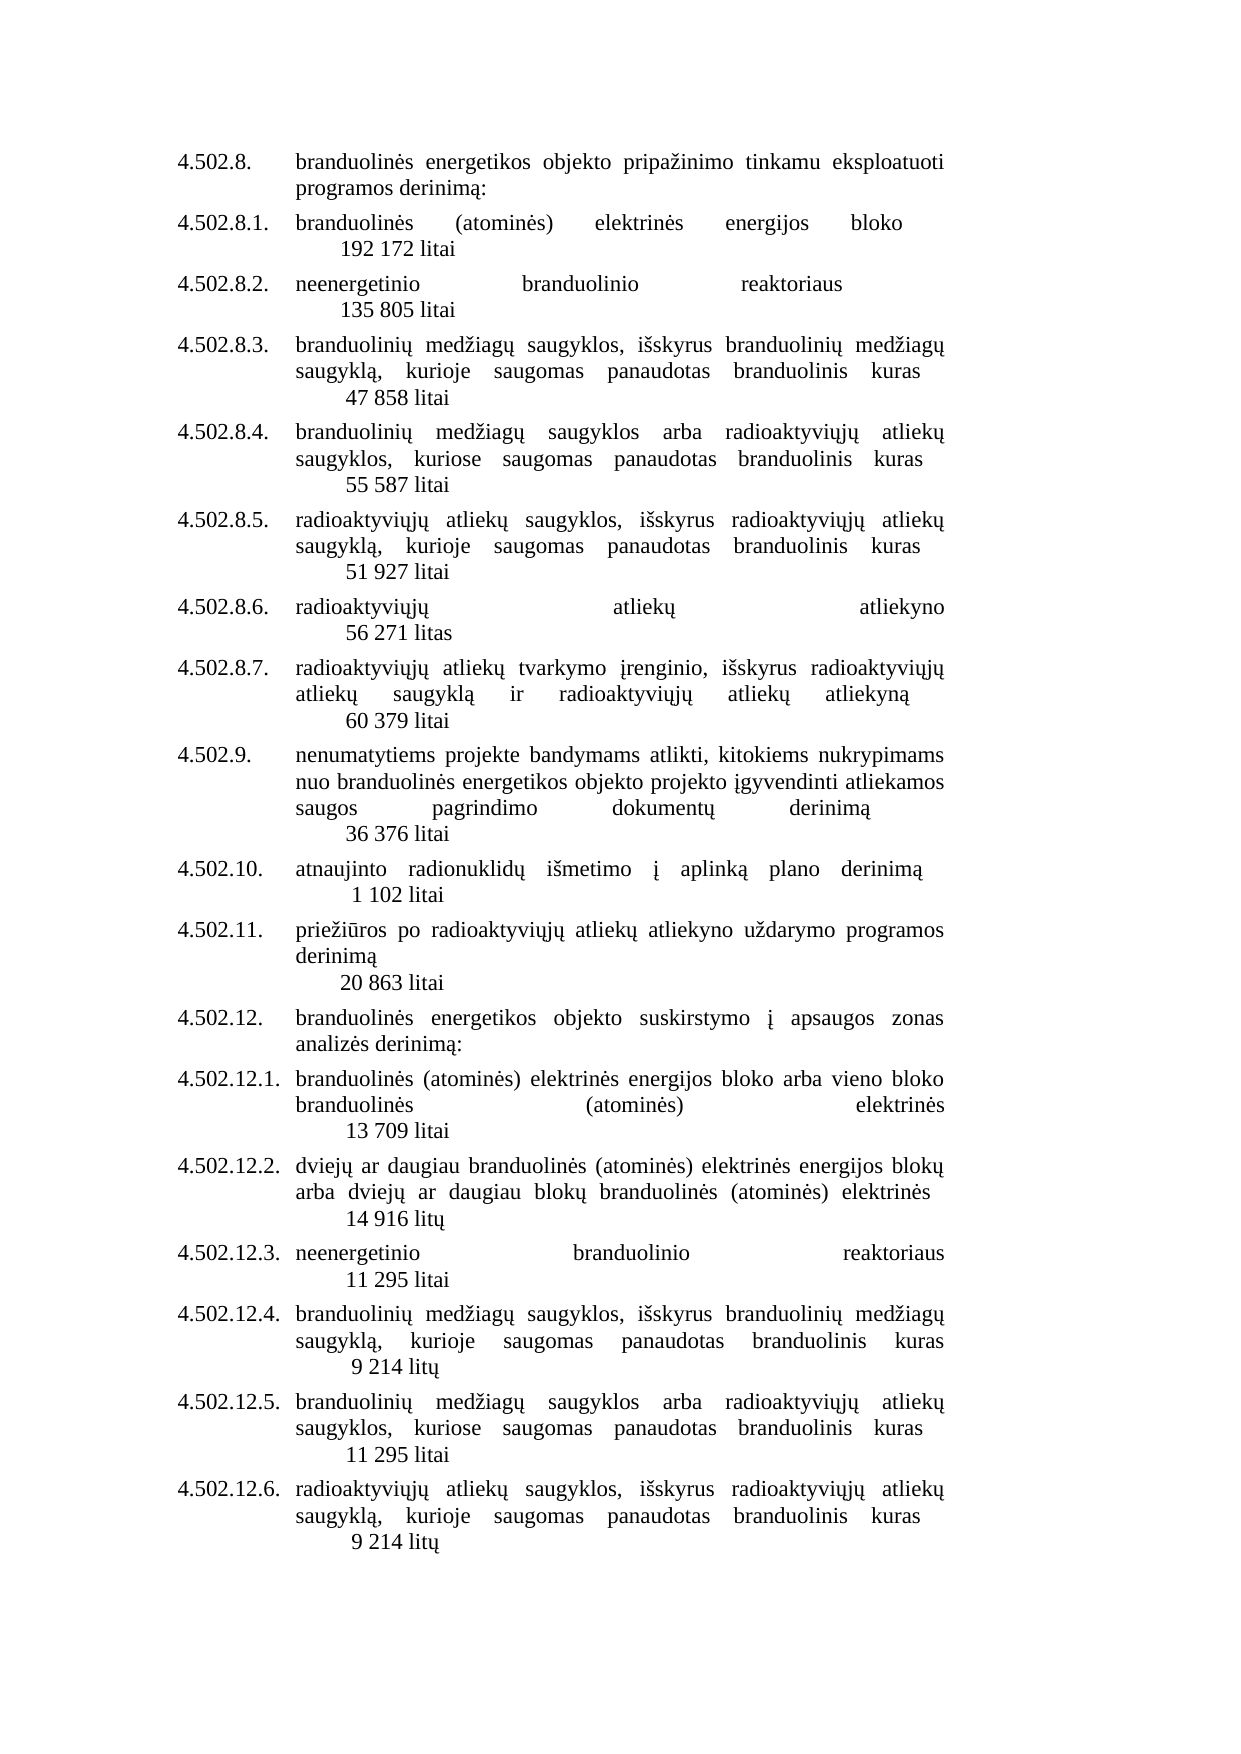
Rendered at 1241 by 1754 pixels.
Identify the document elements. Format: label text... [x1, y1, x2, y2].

text 4.502.8.6. radioaktyviųjų atliekų atliekyno 56 271 litas [177, 593, 945, 646]
text 4.502.8.1. branduolinės (atominės) elektrinės energijos bloko 192 172 litai [177, 209, 945, 261]
text 4.502.12.4. branduolinių medžiagų saugyklos, išskyrus branduolinių medžiagų saugyklą, kurioje saugomas panaudotas branduolinis kuras 9 214 litų [177, 1301, 945, 1379]
text 4.502.8.2. neenergetinio branduolinio reaktoriaus 135 805 litai [177, 270, 945, 322]
text 4.502.8.3. branduolinių medžiagų saugyklos, išskyrus branduolinių medžiagų saugyklą, kurioje saugomas panaudotas branduolinis kuras 47 858 litai [177, 331, 945, 410]
text 4.502.12.3. neenergetinio branduolinio reaktoriaus 11 295 litai [177, 1239, 945, 1292]
text 4.502.11. priežiūros po radioaktyviųjų atliekų atliekyno uždarymo programos derinimą 20 863 litai [177, 916, 945, 995]
text 4.502.8.5. radioaktyviųjų atliekų saugyklos, išskyrus radioaktyviųjų atliekų saugyklą, kurioje saugomas panaudotas branduolinis kuras 51 927 litai [177, 506, 945, 585]
text 4.502.12.5. branduolinių medžiagų saugyklos arba radioaktyviųjų atliekų saugyklos, kuriose saugomas panaudotas branduolinis kuras 11 295 litai [177, 1388, 945, 1467]
text 4.502.12. branduolinės energetikos objekto suskirstymo į apsaugos zonas analizės derinimą: [177, 1004, 945, 1056]
text 4.502.8.4. branduolinių medžiagų saugyklos arba radioaktyviųjų atliekų saugyklos, kuriose saugomas panaudotas branduolinis kuras 55 587 litai [177, 418, 945, 497]
text 4.502.8. branduolinės energetikos objekto pripažinimo tinkamu eksploatuoti programos derinimą: [177, 148, 945, 200]
text 4.502.12.6. radioaktyviųjų atliekų saugyklos, išskyrus radioaktyviųjų atliekų saugyklą, kurioje saugomas panaudotas branduolinis kuras 9 214 litų [177, 1475, 945, 1554]
text 4.502.12.1. branduolinės (atominės) elektrinės energijos bloko arba vieno bloko branduolinės (atominės) elektrinės 13 709 litai [177, 1065, 945, 1144]
text 4.502.9. nenumatytiems projekte bandymams atlikti, kitokiems nukrypimams nuo branduolinės energetikos objekto projekto įgyvendinti atliekamos saugos pagrindimo dokumentų derinimą 36 376 litai [177, 741, 945, 847]
text 4.502.12.2. dviejų ar daugiau branduolinės (atominės) elektrinės energijos blokų arba dviejų ar daugiau blokų branduolinės (atominės) elektrinės 14 916 litų [177, 1152, 945, 1231]
text 4.502.8.7. radioaktyviųjų atliekų tvarkymo įrenginio, išskyrus radioaktyviųjų atliekų saugyklą ir radioaktyviųjų atliekų atliekyną 60 379 litai [177, 654, 945, 733]
text 4.502.10. atnaujinto radionuklidų išmetimo į aplinką plano derinimą 1 102 litai [177, 855, 945, 908]
